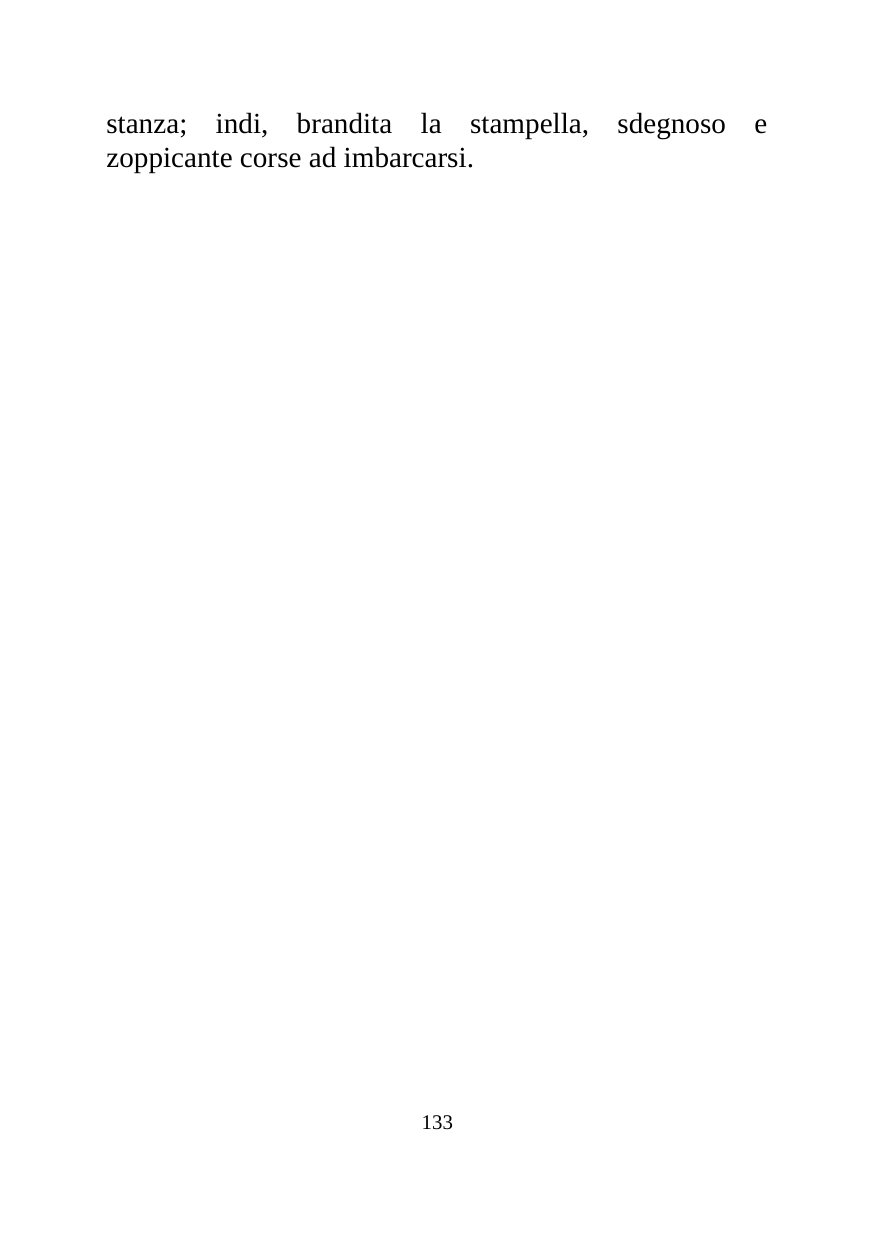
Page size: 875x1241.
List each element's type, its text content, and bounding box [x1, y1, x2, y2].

text stanza; indi, brandita la stampella, sdegnoso e zoppicante corse ad imbarcarsi. [106, 106, 768, 173]
